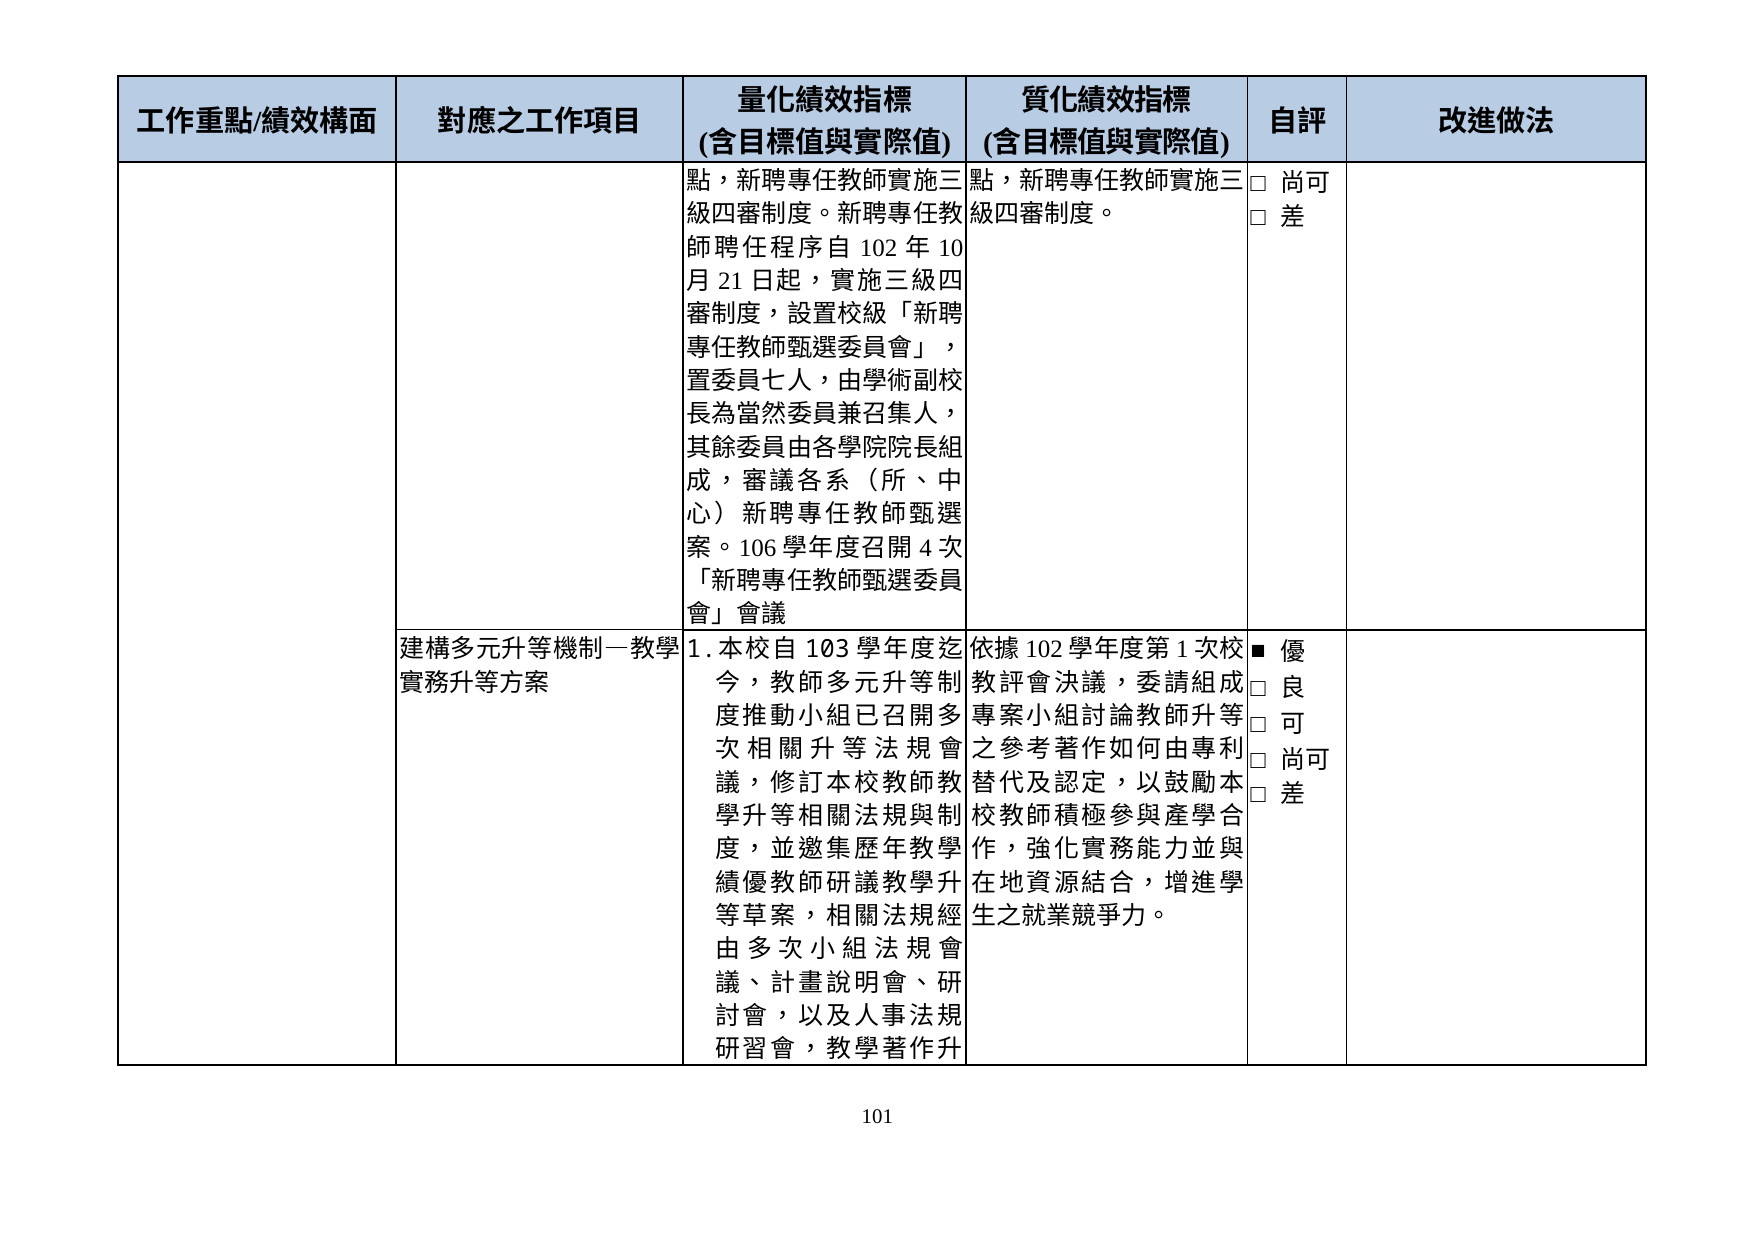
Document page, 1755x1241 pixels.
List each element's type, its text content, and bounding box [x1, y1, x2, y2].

table_header 改進做法 [1347, 77, 1645, 161]
table_header 量化績效指標 (含目標值與實際值) [684, 77, 965, 161]
table_cell [1347, 631, 1645, 1064]
table_cell 點，新聘專任教師實施三級四審制度。新聘專任教師聘任程序自102年10月21日起，實施三級四審制度，設置校級「新聘專任教師甄選委員會」，置委員七人，由學術副校長為當然委員兼召集人，其餘委員由各學院院長組成，審議各系（所、中心）新聘專任教師甄選案。106學年度召開4次「新聘專任教師甄選委員會」會議 [684, 163, 965, 629]
table_cell [397, 163, 682, 629]
table_header 對應之工作項目 [397, 77, 682, 161]
table_cell □ 尚可 □ 差 [1248, 163, 1346, 629]
table_cell 1.本校自103學年度迄今，教師多元升等制度推動小組已召開多次相關升等法規會議，修訂本校教師教學升等相關法規與制度，並邀集歷年教學績優教師研議教學升等草案，相關法規經由多次小組法規會議、計畫說明會、研討會，以及人事法規研習會，教學著作升 [684, 631, 965, 1064]
table_cell ■ 優 □ 良 □ 可 □ 尚可 □ 差 [1248, 631, 1346, 1064]
table_cell 建構多元升等機制—教學實務升等方案 [397, 630, 682, 1064]
table_cell [1347, 163, 1645, 629]
table_cell [119, 163, 395, 1064]
table_header 質化績效指標 (含目標值與實際值) [967, 77, 1247, 161]
table_cell 依據102學年度第1次校教評會決議，委請組成專案小組討論教師升等之參考著作如何由專利替代及認定，以鼓勵本校教師積極參與產學合作，強化實務能力並與在地資源結合，增進學生之就業競爭力。 [967, 631, 1247, 1064]
table_cell 點，新聘專任教師實施三級四審制度。 [967, 163, 1247, 629]
table_header 工作重點/績效構面 [119, 77, 395, 161]
table_header 自評 [1248, 77, 1346, 161]
